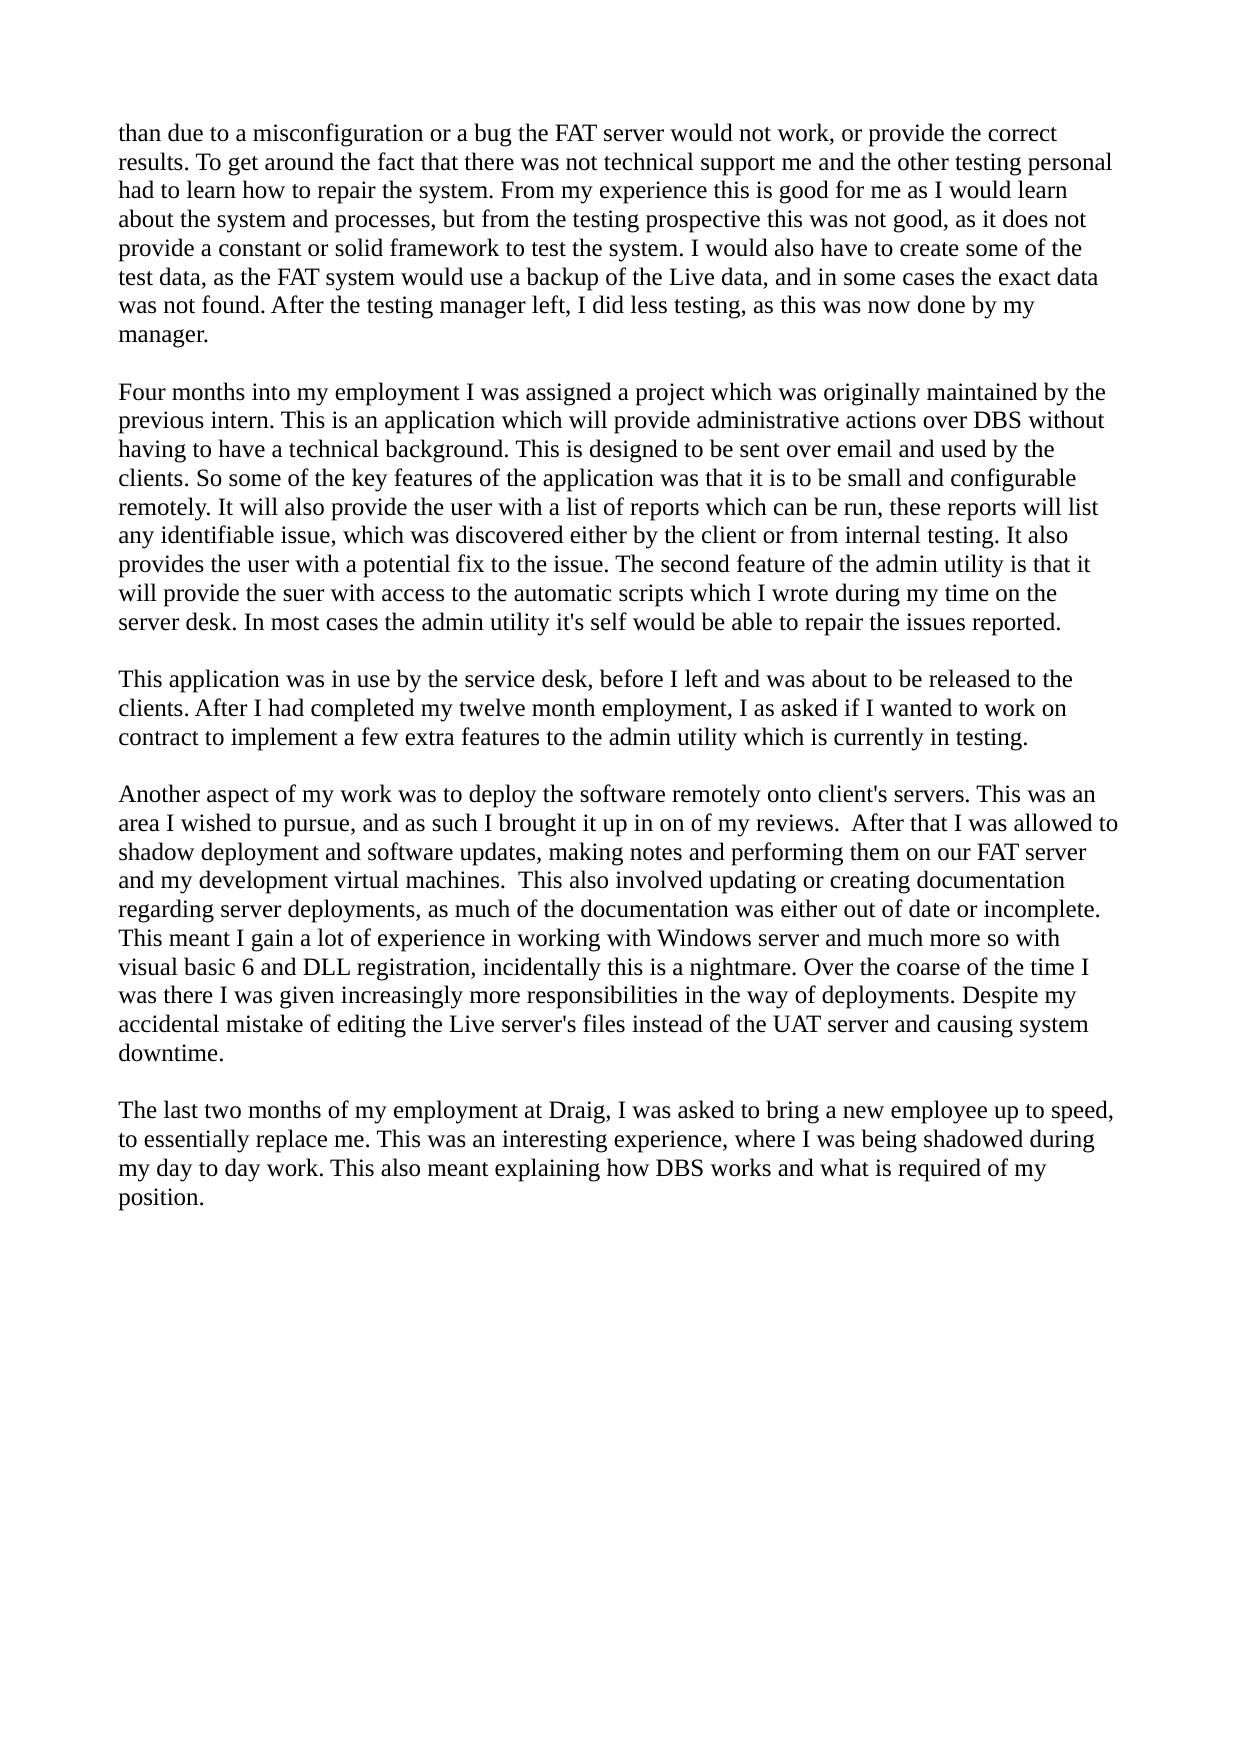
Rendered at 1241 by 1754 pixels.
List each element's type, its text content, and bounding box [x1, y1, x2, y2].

text Four months into my employment I was assigned a project which was originally maintained by the previous intern. This is an application which will provide administrative actions over DBS without having to have a technical background. This is designed to be sent over email and used by the clients. So some of the key features of the application was that it is to be small and configurable remotely. It will also provide the user with a list of reports which can be run, these reports will list any identifiable issue, which was discovered either by the client or from internal testing. It also provides the user with a potential fix to the issue. The second feature of the admin utility is that it will provide the suer with access to the automatic scripts which I wrote during my time on the server desk. In most cases the admin utility it's self would be able to repair the issues reported. [118, 377, 1122, 636]
text The last two months of my employment at Draig, I was asked to bring a new employee up to speed, to essentially replace me. This was an interesting experience, where I was being shadowed during my day to day work. This also meant explaining how DBS works and what is required of my position. [118, 1096, 1122, 1211]
text than due to a misconfiguration or a bug the FAT server would not work, or provide the correct results. To get around the fact that there was not technical support me and the other testing personal had to learn how to repair the system. From my experience this is good for me as I would learn about the system and processes, but from the testing prospective this was not good, as it does not provide a constant or solid framework to test the system. I would also have to create some of the test data, as the FAT system would use a backup of the Live data, and in some cases the exact data was not found. After the testing manager left, I did less testing, as this was now done by my manager. [118, 118, 1122, 348]
text Another aspect of my work was to deploy the software remotely onto client's servers. This was an area I wished to pursue, and as such I brought it up in on of my reviews. After that I was allowed to shadow deployment and software updates, making notes and performing them on our FAT server and my development virtual machines. This also involved updating or creating documentation regarding server deployments, as much of the documentation was either out of date or incomplete. This meant I gain a lot of experience in working with Windows server and much more so with visual basic 6 and DLL registration, incidentally this is a nightmare. Over the coarse of the time I was there I was given increasingly more responsibilities in the way of deployments. Despite my accidental mistake of editing the Live server's files instead of the UAT server and causing system downtime. [118, 779, 1122, 1067]
text This application was in use by the service desk, before I left and was about to be released to the clients. After I had completed my twelve month employment, I as asked if I wanted to work on contract to implement a few extra features to the admin utility which is currently in testing. [118, 664, 1122, 751]
